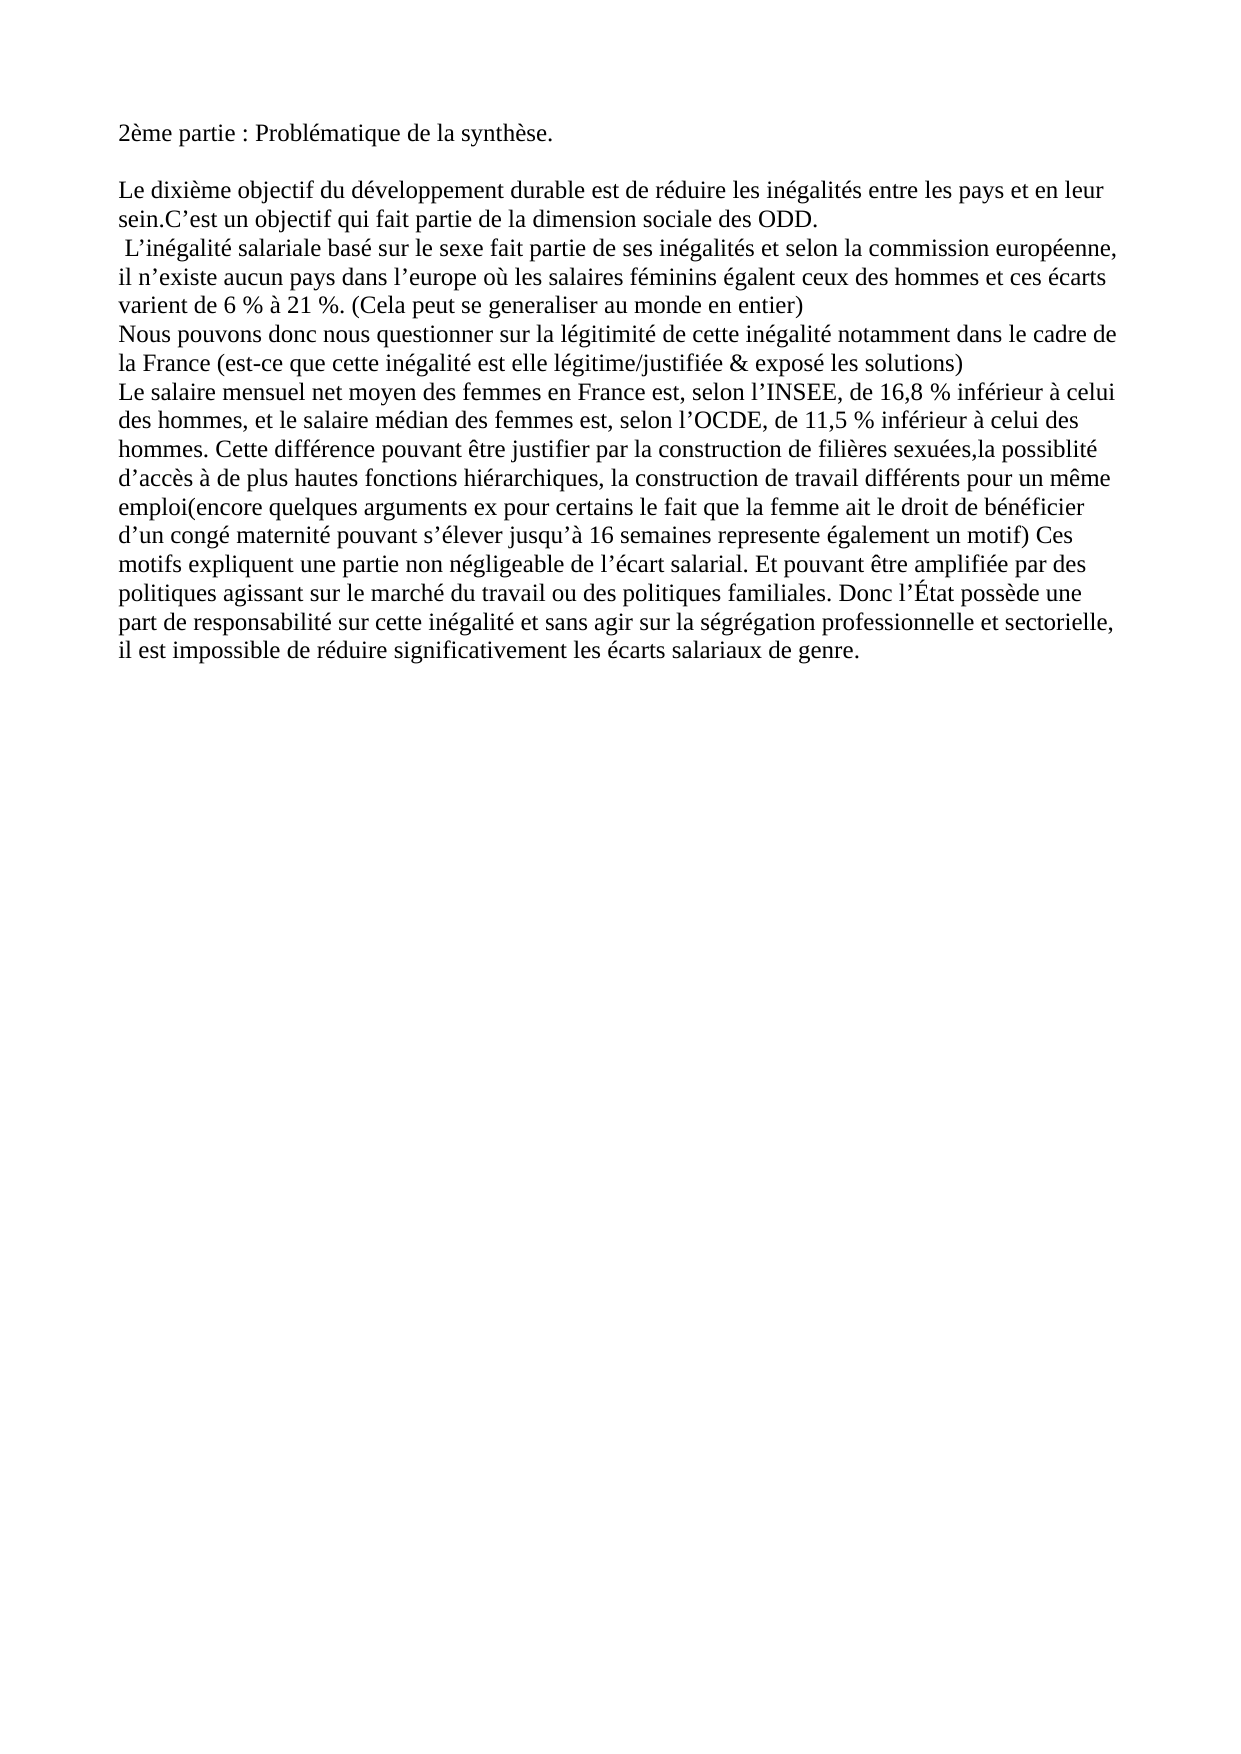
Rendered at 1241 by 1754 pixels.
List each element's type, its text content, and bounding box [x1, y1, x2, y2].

text Le dixième objectif du développement durable est de réduire les inégalités entre les pays et en leur sein.C’est un objectif qui fait partie de la dimension sociale des ODD. [118, 176, 1122, 233]
text Nous pouvons donc nous questionner sur la légitimité de cette inégalité notamment dans le cadre de la France (est-ce que cette inégalité est elle légitime/justifiée & exposé les solutions) [118, 319, 1122, 377]
text 2ème partie : Problématique de la synthèse. [118, 118, 1122, 147]
text L’inégalité salariale basé sur le sexe fait partie de ses inégalités et selon la commission européenne, il n’existe aucun pays dans l’europe où les salaires féminins égalent ceux des hommes et ces écarts varient de 6 % à 21 %. (Cela peut se generaliser au monde en entier) [118, 233, 1122, 319]
text Le salaire mensuel net moyen des femmes en France est, selon l’INSEE, de 16,8 % inférieur à celui des hommes, et le salaire médian des femmes est, selon l’OCDE, de 11,5 % inférieur à celui des hommes. Cette différence pouvant être justifier par la construction de filières sexuées,la possiblité d’accès à de plus hautes fonctions hiérarchiques, la construction de travail différents pour un même emploi(encore quelques arguments ex pour certains le fait que la femme ait le droit de bénéficier d’un congé maternité pouvant s’élever jusqu’à 16 semaines represente également un motif) Ces motifs expliquent une partie non négligeable de l’écart salarial. Et pouvant être amplifiée par des politiques agissant sur le marché du travail ou des politiques familiales. Donc l’État possède une part de responsabilité sur cette inégalité et sans agir sur la ségrégation professionnelle et sectorielle, il est impossible de réduire significativement les écarts salariaux de genre. [118, 377, 1122, 664]
